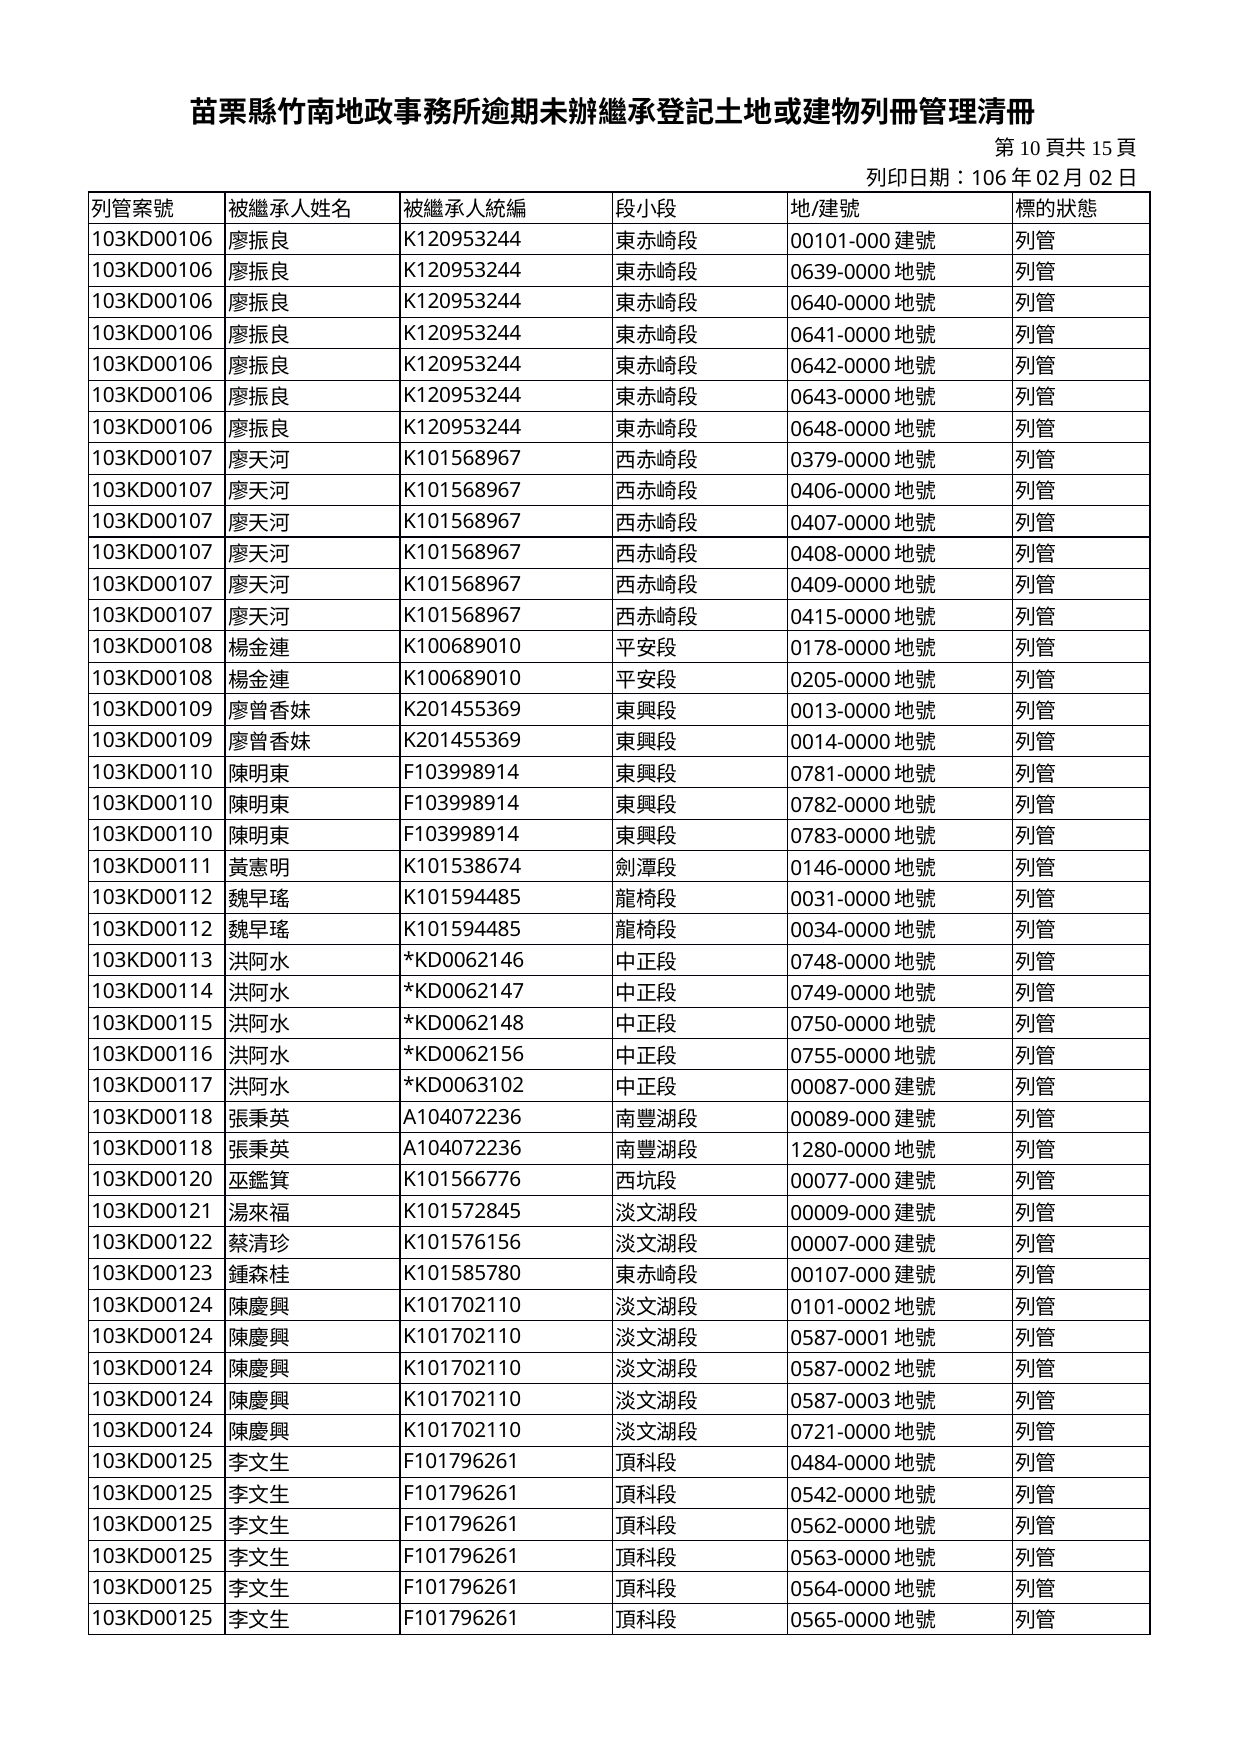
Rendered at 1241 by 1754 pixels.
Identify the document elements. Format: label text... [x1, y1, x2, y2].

table_cell 0587-0003地號 [788, 1384, 1012, 1414]
table_cell 列管 [1013, 1008, 1149, 1038]
table_cell 103KD00108 [89, 663, 224, 693]
table_cell 南豐湖段 [613, 1102, 787, 1132]
table_cell 103KD00108 [89, 631, 224, 662]
table_cell 李文生 [226, 1604, 399, 1634]
table_cell 103KD00107 [89, 506, 224, 536]
table_cell 列管 [1013, 1384, 1149, 1414]
table_cell 103KD00107 [89, 475, 224, 505]
table_cell 淡文湖段 [613, 1196, 787, 1226]
table_cell 廖天河 [226, 475, 399, 505]
table_cell 淡文湖段 [613, 1227, 787, 1257]
table_cell 0542-0000地號 [788, 1478, 1012, 1508]
table_cell 陳明東 [226, 820, 399, 850]
table_cell 0783-0000地號 [788, 820, 1012, 850]
table_cell 0101-0002地號 [788, 1290, 1012, 1320]
table_cell 陳明東 [226, 757, 399, 787]
table_cell 103KD00124 [89, 1384, 224, 1414]
table_cell 103KD00115 [89, 1008, 224, 1038]
table_cell 列管 [1013, 945, 1149, 975]
table_cell K101594485 [401, 882, 612, 913]
table_cell 東赤崎段 [613, 255, 787, 286]
table_cell 東赤崎段 [613, 287, 787, 317]
table_cell 李文生 [226, 1509, 399, 1540]
table_cell 0648-0000地號 [788, 412, 1012, 442]
table_cell 東興段 [613, 757, 787, 787]
table_cell F101796261 [401, 1447, 612, 1477]
table_cell K101568967 [401, 600, 612, 630]
table_cell 列管 [1013, 1070, 1149, 1101]
table_cell K101594485 [401, 914, 612, 944]
table_cell 列管 [1013, 318, 1149, 348]
table_cell 0643-0000地號 [788, 381, 1012, 411]
table_cell 列管 [1013, 1572, 1149, 1602]
table_cell 列管 [1013, 631, 1149, 662]
table_cell K101566776 [401, 1165, 612, 1195]
table_cell 0642-0000地號 [788, 349, 1012, 379]
table_cell 黃憲明 [226, 851, 399, 881]
table_cell 蔡清珍 [226, 1227, 399, 1257]
table_cell 0178-0000地號 [788, 631, 1012, 662]
table_cell 列管 [1013, 1509, 1149, 1540]
table_cell 103KD00121 [89, 1196, 224, 1226]
table_cell K101568967 [401, 443, 612, 474]
table_cell 頂科段 [613, 1572, 787, 1602]
table_header 被繼承人統編 [401, 193, 612, 223]
table_cell 103KD00106 [89, 224, 224, 254]
table_cell 洪阿水 [226, 976, 399, 1007]
table_header 地/建號 [788, 193, 1012, 223]
table_cell 廖曾香妹 [226, 726, 399, 756]
table_cell 0563-0000地號 [788, 1541, 1012, 1571]
table_cell 列管 [1013, 538, 1149, 568]
table_cell 西赤崎段 [613, 475, 787, 505]
table_cell 103KD00116 [89, 1039, 224, 1069]
table_cell 楊金連 [226, 631, 399, 662]
table_cell 列管 [1013, 663, 1149, 693]
table_cell 列管 [1013, 600, 1149, 630]
table_cell 廖振良 [226, 287, 399, 317]
table_cell 103KD00106 [89, 412, 224, 442]
table_cell 東興段 [613, 820, 787, 850]
table_cell 00077-000建號 [788, 1165, 1012, 1195]
table_cell 西赤崎段 [613, 506, 787, 536]
table_cell *KD0062156 [401, 1039, 612, 1069]
table_cell 湯來福 [226, 1196, 399, 1226]
table_cell K101538674 [401, 851, 612, 881]
table_cell 列管 [1013, 1415, 1149, 1446]
table_cell 淡文湖段 [613, 1384, 787, 1414]
table_cell *KD0062146 [401, 945, 612, 975]
table_cell 列管 [1013, 820, 1149, 850]
table_cell 103KD00125 [89, 1572, 224, 1602]
table_cell 魏早瑤 [226, 914, 399, 944]
table_cell 103KD00124 [89, 1321, 224, 1352]
table_cell 00089-000建號 [788, 1102, 1012, 1132]
table_cell 0562-0000地號 [788, 1509, 1012, 1540]
table_header 列管案號 [89, 193, 224, 223]
table_cell 1280-0000地號 [788, 1133, 1012, 1163]
table_cell *KD0062148 [401, 1008, 612, 1038]
table_cell 103KD00124 [89, 1415, 224, 1446]
table_cell 陳慶興 [226, 1353, 399, 1383]
table_cell 103KD00123 [89, 1259, 224, 1289]
table_cell 103KD00111 [89, 851, 224, 881]
table_cell 廖天河 [226, 600, 399, 630]
table_cell 平安段 [613, 663, 787, 693]
table_cell 廖天河 [226, 443, 399, 474]
table_cell 李文生 [226, 1447, 399, 1477]
table_cell F103998914 [401, 788, 612, 818]
table_cell K101568967 [401, 538, 612, 568]
table_cell 103KD00110 [89, 757, 224, 787]
table_cell 頂科段 [613, 1447, 787, 1477]
table_cell F101796261 [401, 1541, 612, 1571]
table_cell 列管 [1013, 694, 1149, 724]
table_cell 淡文湖段 [613, 1290, 787, 1320]
table_cell 張秉英 [226, 1102, 399, 1132]
table_cell 列管 [1013, 976, 1149, 1007]
table_cell 東興段 [613, 726, 787, 756]
table_cell K120953244 [401, 255, 612, 286]
table_cell 洪阿水 [226, 1039, 399, 1069]
table_cell 103KD00109 [89, 726, 224, 756]
table_cell 列管 [1013, 1447, 1149, 1477]
table_cell 0013-0000地號 [788, 694, 1012, 724]
table_cell 0639-0000地號 [788, 255, 1012, 286]
table_cell 0564-0000地號 [788, 1572, 1012, 1602]
table_cell 東赤崎段 [613, 224, 787, 254]
table_cell 103KD00106 [89, 349, 224, 379]
table_cell 00007-000建號 [788, 1227, 1012, 1257]
table_cell 劍潭段 [613, 851, 787, 881]
table_cell 103KD00107 [89, 443, 224, 474]
table_cell 103KD00125 [89, 1478, 224, 1508]
table_cell 0781-0000地號 [788, 757, 1012, 787]
table_cell 列管 [1013, 1165, 1149, 1195]
table_cell F103998914 [401, 757, 612, 787]
table_cell 列管 [1013, 1321, 1149, 1352]
table_cell K101585780 [401, 1259, 612, 1289]
table_cell 洪阿水 [226, 1070, 399, 1101]
table_cell 中正段 [613, 945, 787, 975]
table_cell 0587-0001地號 [788, 1321, 1012, 1352]
table_cell 列管 [1013, 788, 1149, 818]
table_cell 列管 [1013, 726, 1149, 756]
table_cell 列管 [1013, 851, 1149, 881]
table_cell K101568967 [401, 569, 612, 599]
table_cell 103KD00106 [89, 255, 224, 286]
table_cell 淡文湖段 [613, 1415, 787, 1446]
table_cell K120953244 [401, 349, 612, 379]
table_cell 西坑段 [613, 1165, 787, 1195]
table_cell K101702110 [401, 1290, 612, 1320]
table_cell 列管 [1013, 1541, 1149, 1571]
table_header 段小段 [613, 193, 787, 223]
table_cell 列管 [1013, 475, 1149, 505]
table_cell F101796261 [401, 1572, 612, 1602]
table_cell F101796261 [401, 1478, 612, 1508]
table_cell 0484-0000地號 [788, 1447, 1012, 1477]
table_cell 103KD00112 [89, 882, 224, 913]
table_cell 0379-0000地號 [788, 443, 1012, 474]
table_cell 列管 [1013, 569, 1149, 599]
table_cell 中正段 [613, 1008, 787, 1038]
table_cell 西赤崎段 [613, 538, 787, 568]
table_cell 廖振良 [226, 255, 399, 286]
table_cell 西赤崎段 [613, 443, 787, 474]
table_cell 103KD00125 [89, 1509, 224, 1540]
table_cell 列管 [1013, 1133, 1149, 1163]
table_cell 頂科段 [613, 1604, 787, 1634]
table_cell 0146-0000地號 [788, 851, 1012, 881]
table_cell 列管 [1013, 381, 1149, 411]
table_cell 頂科段 [613, 1478, 787, 1508]
table_cell K101702110 [401, 1384, 612, 1414]
table_cell 103KD00125 [89, 1447, 224, 1477]
table_cell 陳慶興 [226, 1384, 399, 1414]
table_cell 陳慶興 [226, 1321, 399, 1352]
table_cell 列管 [1013, 255, 1149, 286]
table_cell 列管 [1013, 412, 1149, 442]
table_cell 列管 [1013, 224, 1149, 254]
table_cell 0565-0000地號 [788, 1604, 1012, 1634]
table_cell 103KD00107 [89, 538, 224, 568]
table_cell 0587-0002地號 [788, 1353, 1012, 1383]
table_cell 103KD00106 [89, 287, 224, 317]
table_cell 0750-0000地號 [788, 1008, 1012, 1038]
table_cell K120953244 [401, 224, 612, 254]
table_cell 鍾森桂 [226, 1259, 399, 1289]
table_cell 西赤崎段 [613, 569, 787, 599]
table_cell K101568967 [401, 506, 612, 536]
table_cell 淡文湖段 [613, 1353, 787, 1383]
table_cell 0031-0000地號 [788, 882, 1012, 913]
table_cell 楊金連 [226, 663, 399, 693]
table_cell 0034-0000地號 [788, 914, 1012, 944]
table_cell 0407-0000地號 [788, 506, 1012, 536]
table_cell 103KD00113 [89, 945, 224, 975]
table_cell 103KD00122 [89, 1227, 224, 1257]
table_header 標的狀態 [1013, 193, 1149, 223]
table_cell 103KD00109 [89, 694, 224, 724]
table_cell 李文生 [226, 1478, 399, 1508]
table_cell K120953244 [401, 412, 612, 442]
table_cell 103KD00118 [89, 1133, 224, 1163]
table_cell 0782-0000地號 [788, 788, 1012, 818]
table_cell 陳慶興 [226, 1290, 399, 1320]
table_cell 洪阿水 [226, 945, 399, 975]
table_cell 東赤崎段 [613, 1259, 787, 1289]
table_cell 廖振良 [226, 224, 399, 254]
table_cell 列管 [1013, 1102, 1149, 1132]
table_cell 列管 [1013, 1227, 1149, 1257]
table_cell 平安段 [613, 631, 787, 662]
table_cell K201455369 [401, 694, 612, 724]
table_cell 中正段 [613, 976, 787, 1007]
table_cell 103KD00106 [89, 318, 224, 348]
table_cell 103KD00125 [89, 1604, 224, 1634]
table_cell K120953244 [401, 318, 612, 348]
table_cell 103KD00112 [89, 914, 224, 944]
table_cell 0409-0000地號 [788, 569, 1012, 599]
table_cell 南豐湖段 [613, 1133, 787, 1163]
table_cell K100689010 [401, 631, 612, 662]
table_cell 0205-0000地號 [788, 663, 1012, 693]
table_cell F101796261 [401, 1604, 612, 1634]
table_cell 103KD00124 [89, 1290, 224, 1320]
table_cell K101572845 [401, 1196, 612, 1226]
table_cell K101702110 [401, 1353, 612, 1383]
table_cell 龍椅段 [613, 914, 787, 944]
table_cell 列管 [1013, 287, 1149, 317]
table_cell 0641-0000地號 [788, 318, 1012, 348]
table_cell F101796261 [401, 1509, 612, 1540]
table_cell 東興段 [613, 788, 787, 818]
table_cell 廖天河 [226, 538, 399, 568]
table_cell 廖振良 [226, 412, 399, 442]
table_cell K101702110 [401, 1321, 612, 1352]
table_cell 龍椅段 [613, 882, 787, 913]
table_cell 00101-000建號 [788, 224, 1012, 254]
table_cell *KD0062147 [401, 976, 612, 1007]
table_cell K120953244 [401, 381, 612, 411]
table_cell 列管 [1013, 1478, 1149, 1508]
table_cell K201455369 [401, 726, 612, 756]
table_cell 0721-0000地號 [788, 1415, 1012, 1446]
table_cell 103KD00118 [89, 1102, 224, 1132]
table_cell 列管 [1013, 757, 1149, 787]
table_cell 李文生 [226, 1572, 399, 1602]
table_cell 0408-0000地號 [788, 538, 1012, 568]
table_cell 103KD00110 [89, 820, 224, 850]
table_cell 103KD00107 [89, 600, 224, 630]
table_cell 頂科段 [613, 1541, 787, 1571]
table_cell 陳明東 [226, 788, 399, 818]
table_cell 0749-0000地號 [788, 976, 1012, 1007]
table_cell 列管 [1013, 1196, 1149, 1226]
table_cell 103KD00120 [89, 1165, 224, 1195]
table_cell 列管 [1013, 914, 1149, 944]
table_cell 魏早瑤 [226, 882, 399, 913]
table_cell 廖振良 [226, 349, 399, 379]
table_cell 淡文湖段 [613, 1321, 787, 1352]
table_cell 00009-000建號 [788, 1196, 1012, 1226]
table_cell 0014-0000地號 [788, 726, 1012, 756]
table_cell 列管 [1013, 506, 1149, 536]
table_cell 103KD00107 [89, 569, 224, 599]
table_cell 00087-000建號 [788, 1070, 1012, 1101]
table_cell 廖振良 [226, 318, 399, 348]
table_cell 廖天河 [226, 506, 399, 536]
table_cell 列管 [1013, 1259, 1149, 1289]
table_cell 列管 [1013, 1039, 1149, 1069]
table_cell 0748-0000地號 [788, 945, 1012, 975]
table_cell K101576156 [401, 1227, 612, 1257]
table_cell A104072236 [401, 1102, 612, 1132]
table_cell *KD0063102 [401, 1070, 612, 1101]
table_cell K101568967 [401, 475, 612, 505]
table_cell 列管 [1013, 349, 1149, 379]
table_cell 東赤崎段 [613, 349, 787, 379]
table_cell 103KD00114 [89, 976, 224, 1007]
table_cell 廖天河 [226, 569, 399, 599]
table_cell F103998914 [401, 820, 612, 850]
table_cell 廖振良 [226, 381, 399, 411]
table_cell 西赤崎段 [613, 600, 787, 630]
table_cell 東赤崎段 [613, 381, 787, 411]
table_cell 列管 [1013, 882, 1149, 913]
table_cell K101702110 [401, 1415, 612, 1446]
table_header 被繼承人姓名 [226, 193, 399, 223]
table_cell 東興段 [613, 694, 787, 724]
table_cell 李文生 [226, 1541, 399, 1571]
table_cell 東赤崎段 [613, 318, 787, 348]
table_cell 列管 [1013, 1353, 1149, 1383]
table_cell 列管 [1013, 1290, 1149, 1320]
table_cell 列管 [1013, 1604, 1149, 1634]
table_cell 陳慶興 [226, 1415, 399, 1446]
table_cell 103KD00124 [89, 1353, 224, 1383]
table_cell K120953244 [401, 287, 612, 317]
table_cell 0415-0000地號 [788, 600, 1012, 630]
table_cell 巫鑑箕 [226, 1165, 399, 1195]
table_cell 張秉英 [226, 1133, 399, 1163]
table_cell 中正段 [613, 1039, 787, 1069]
table_cell 列管 [1013, 443, 1149, 474]
table_cell 廖曾香妹 [226, 694, 399, 724]
table_cell 洪阿水 [226, 1008, 399, 1038]
table_cell 103KD00110 [89, 788, 224, 818]
table_cell 東赤崎段 [613, 412, 787, 442]
table_cell A104072236 [401, 1133, 612, 1163]
table_cell 0406-0000地號 [788, 475, 1012, 505]
table_cell 103KD00106 [89, 381, 224, 411]
table_cell 103KD00125 [89, 1541, 224, 1571]
table_cell 0640-0000地號 [788, 287, 1012, 317]
table_cell 103KD00117 [89, 1070, 224, 1101]
table_cell 0755-0000地號 [788, 1039, 1012, 1069]
table_cell 頂科段 [613, 1509, 787, 1540]
table_cell 00107-000建號 [788, 1259, 1012, 1289]
table_cell 中正段 [613, 1070, 787, 1101]
table_cell K100689010 [401, 663, 612, 693]
